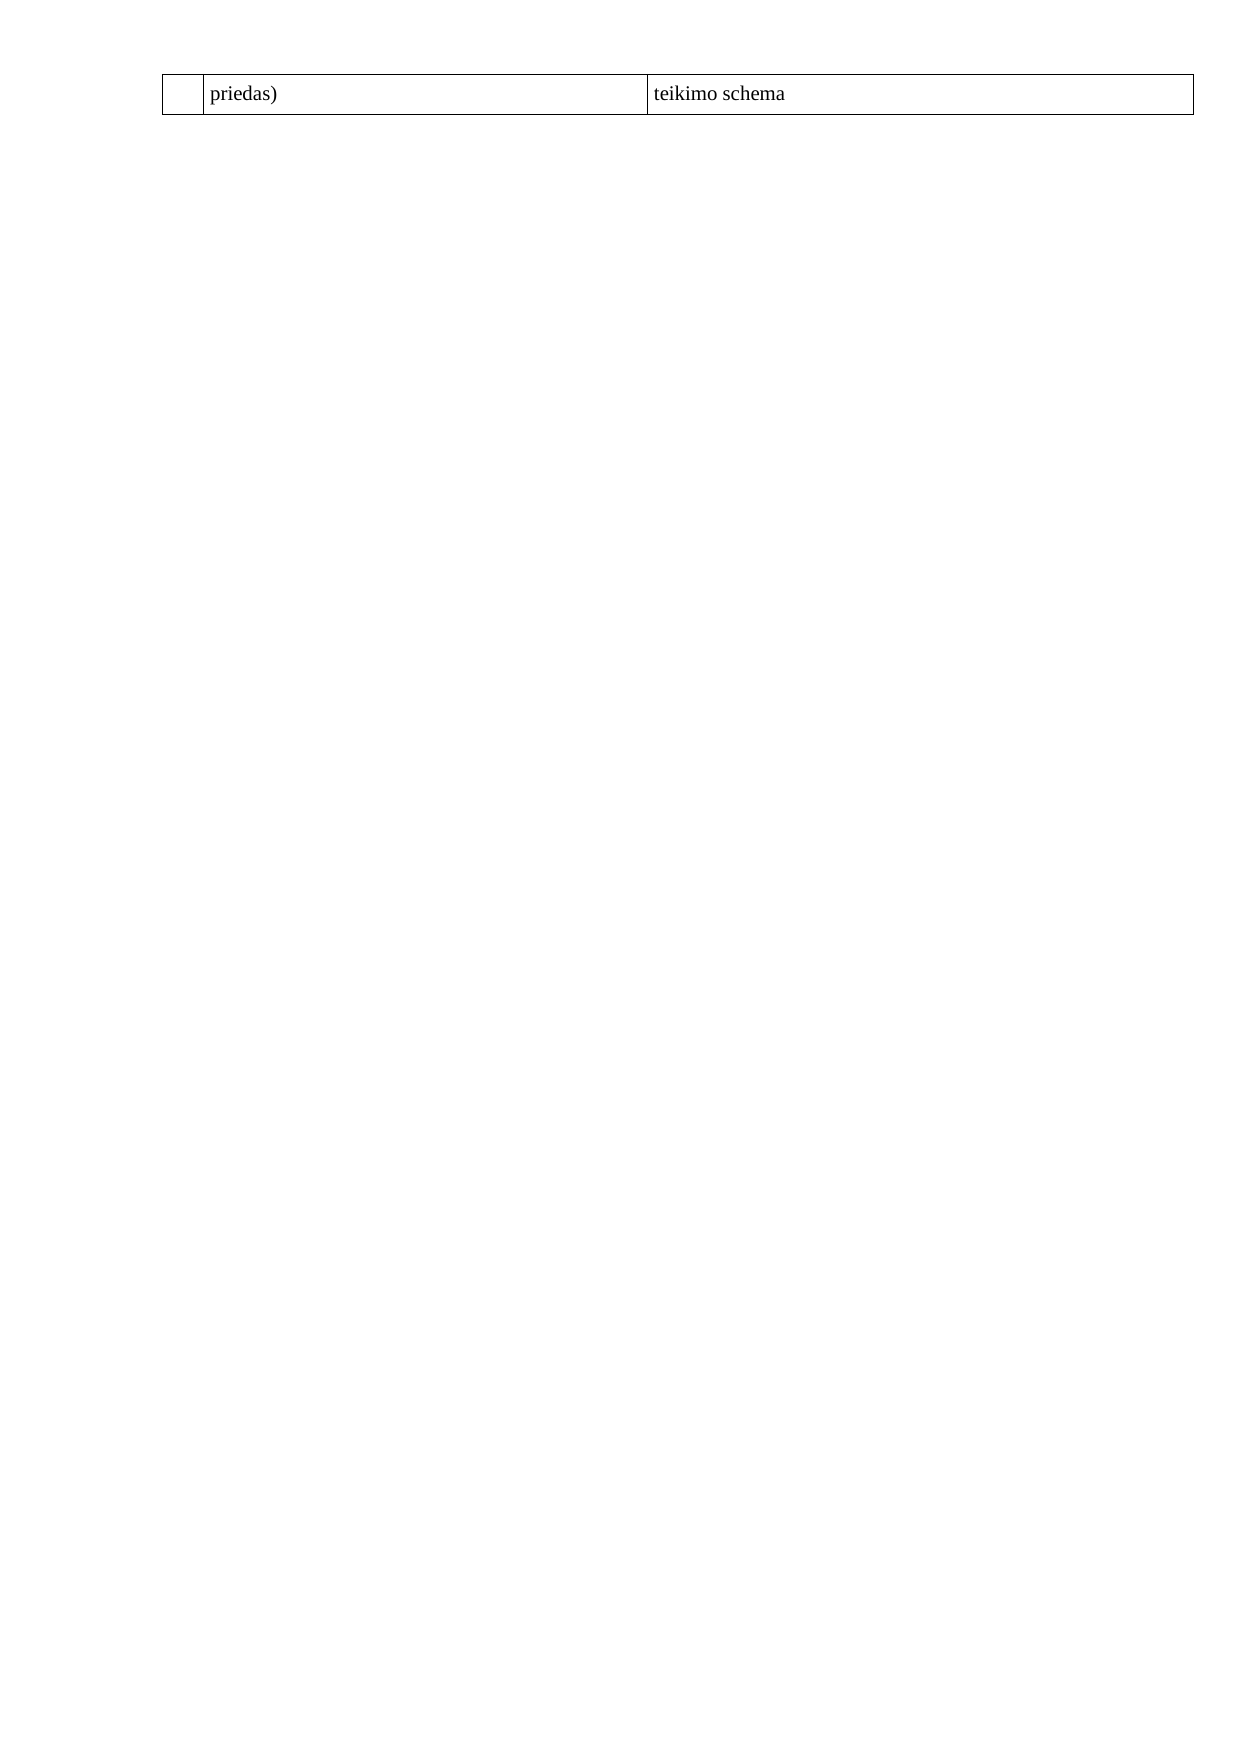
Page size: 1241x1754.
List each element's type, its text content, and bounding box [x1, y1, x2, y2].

table_cell teikimo schema [648, 75, 1193, 114]
table_cell [163, 75, 203, 114]
table_cell priedas) [204, 75, 647, 114]
